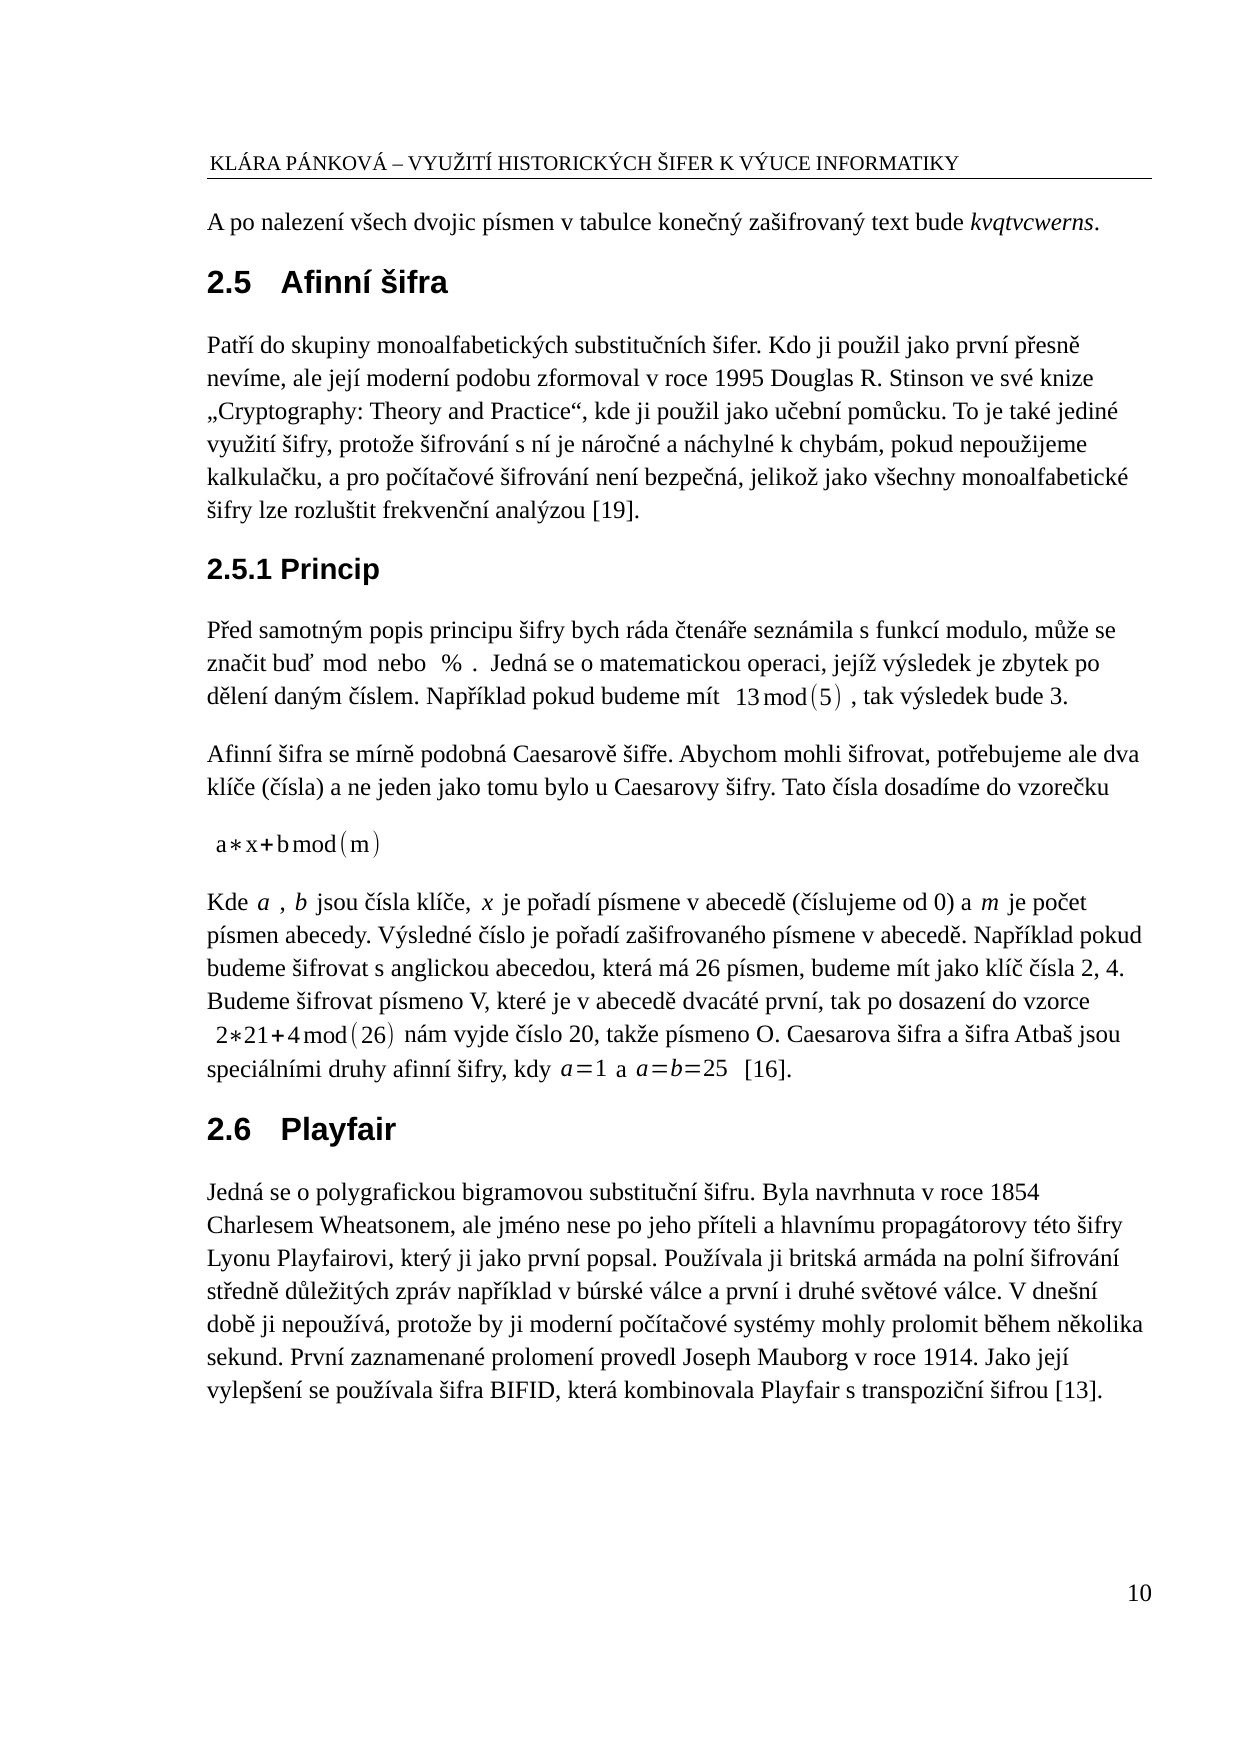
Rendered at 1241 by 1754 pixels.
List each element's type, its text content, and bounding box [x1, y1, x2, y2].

text Patří do skupiny monoalfabetických substitučních šifer. Kdo ji použil jako první přesně nevíme, ale její moderní podobu zformoval v roce 1995 Douglas R. Stinson ve své knize „Cryptography: Theory and Practice“, kde ji použil jako učební pomůcku. To je také jediné využití šifry, protože šifrování s ní je náročné a náchylné k chybám, pokud nepoužijeme kalkulačku, a pro počítačové šifrování není bezpečná, jelikož jako všechny monoalfabetické šifry lze rozluštit frekvenční analýzou [19]. [207, 330, 1152, 524]
text A po nalezení všech dvojic písmen v tabulce konečný zašifrovaný text bude kvqtvcwerns. [207, 207, 1152, 236]
text Jedná se o polygrafickou bigramovou substituční šifru. Byla navrhnuta v roce 1854 Charlesem Wheatsonem, ale jméno nese po jeho příteli a hlavnímu propagátorovy této šifry Lyonu Playfairovi, který ji jako první popsal. Používala ji britská armáda na polní šifrování středně důležitých zpráv například v búrské válce a první i druhé světové válce. V dnešní době ji nepoužívá, protože by ji moderní počítačové systémy mohly prolomit během několika sekund. První zaznamenané prolomení provedl Joseph Mauborg v roce 1914. Jako její vylepšení se používala šifra BIFID, která kombinovala Playfair s transpoziční šifrou [13]. [207, 1177, 1152, 1404]
subtitle Playfair [207, 1111, 1152, 1148]
text Kde,jsou čísla klíče,je pořadí písmene v abecedě (číslujeme od 0) aje počet písmen abecedy. Výsledné číslo je pořadí zašifrovaného písmene v abecedě. Například pokud budeme šifrovat s anglickou abecedou, která má 26 písmen, budeme mít jako klíč čísla 2, 4. Budeme šifrovat písmeno V, které je v abecedě dvacáté první, tak po dosazení do vzorcenám vyjde číslo 20, takže písmeno O. Caesarova šifra a šifra Atbaš jsou speciálními druhy afinní šifry, kdya [16]. [207, 887, 1152, 1083]
subtitle Princip [207, 552, 1152, 586]
text Afinní šifra se mírně podobná Caesarově šifře. Abychom mohli šifrovat, potřebujeme ale dva klíče (čísla) a ne jeden jako tomu bylo u Caesarovy šifry. Tato čísla dosadíme do vzorečku [207, 739, 1152, 801]
text Před samotným popis principu šifry bych ráda čtenáře seznámila s funkcí modulo, může se značit buďnebo . Jedná se o matematickou operaci, jejíž výsledek je zbytek po dělení daným číslem. Například pokud budeme mít , tak výsledek bude 3. [207, 615, 1152, 712]
subtitle Afinní šifra [207, 264, 1152, 301]
